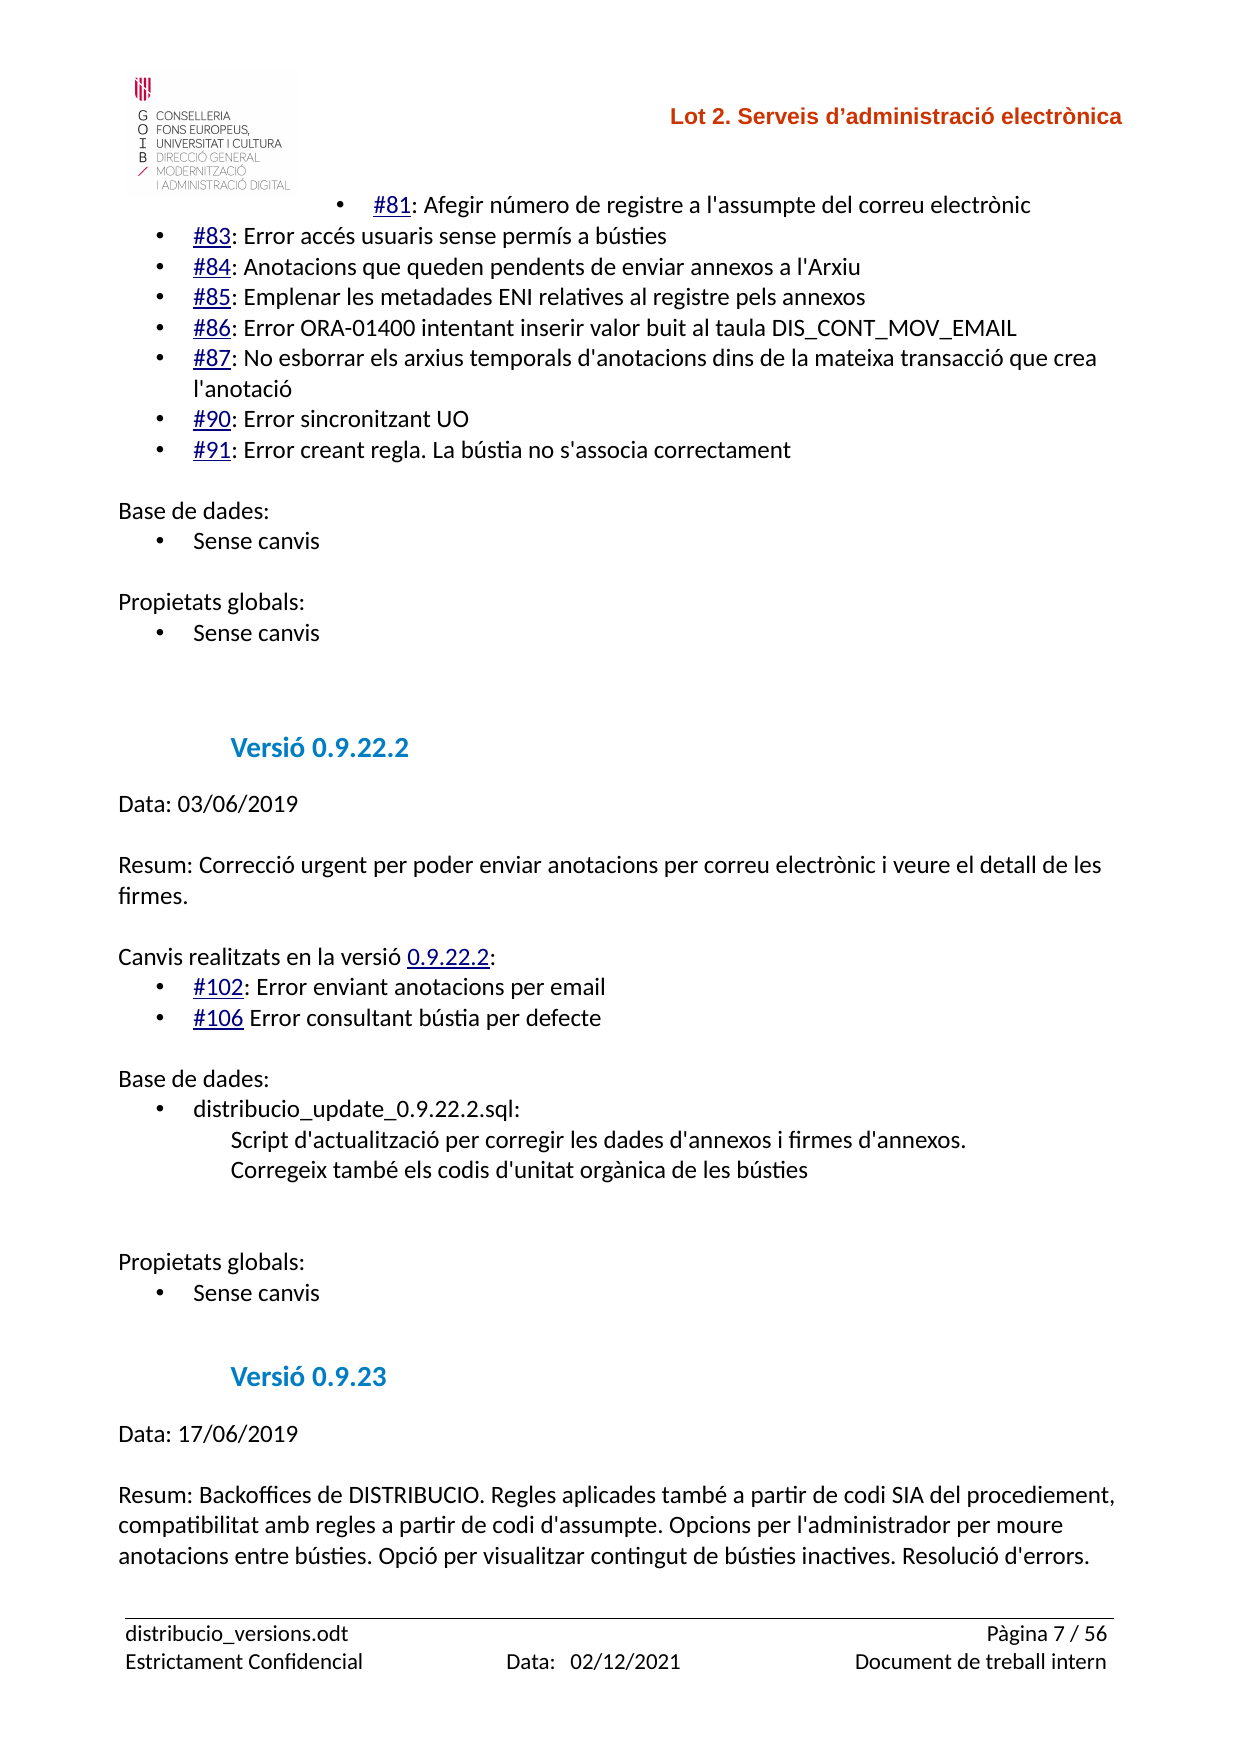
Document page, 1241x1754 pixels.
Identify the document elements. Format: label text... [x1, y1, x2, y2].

text Data: 17/06/2019 [118, 1418, 1122, 1448]
text Data: 03/06/2019 [118, 788, 1122, 819]
list #91: Error creant regla. La bústia no s'associa correctament [156, 434, 1122, 464]
text Base de dades: [118, 1063, 1122, 1094]
text Resum: Correcció urgent per poder enviar anotacions per correu electrònic i veure el detall de les firmes. [118, 849, 1122, 911]
text Propietats globals: [118, 1246, 1122, 1277]
text Base de dades: [118, 495, 1122, 525]
list distribucio_update_0.9.22.2.sql: [156, 1094, 1122, 1124]
list Sense canvis [156, 617, 1122, 647]
subtitle Versió 0.9.23 [153, 1358, 1122, 1394]
list Script d'actualització per corregir les dades d'annexos i firmes d'annexos. [193, 1124, 1122, 1155]
text Propietats globals: [118, 586, 1122, 617]
list #86: Error ORA-01400 intentant inserir valor buit al taula DIS_CONT_MOV_EMAIL [156, 312, 1122, 342]
list Sense canvis [156, 525, 1122, 556]
list Sense canvis [156, 1277, 1122, 1307]
list #84: Anotacions que queden pendents de enviar annexos a l'Arxiu [156, 251, 1122, 281]
text Resum: Backoffices de DISTRIBUCIO. Regles aplicades també a partir de codi SIA del procediement, compatibilitat amb regles a partir de codi d'assumpte. Opcions per l'administrador per moure anotacions entre bústies. Opció per visualitzar contingut de bústies inactives. Resolució d'errors. [118, 1479, 1122, 1570]
list #85: Emplenar les metadades ENI relatives al registre pels annexos [156, 281, 1122, 312]
list #83: Error accés usuaris sense permís a bústies [156, 220, 1122, 251]
list #81: Afegir número de registre a l'assumpte del correu electrònic [156, 190, 1122, 220]
list #90: Error sincronitzant UO [156, 403, 1122, 434]
list #102: Error enviant anotacions per email [156, 972, 1122, 1002]
list #87: No esborrar els arxius temporals d'anotacions dins de la mateixa transacció que crea l'anotació [156, 342, 1122, 403]
picture [126, 70, 299, 197]
list Corregeix també els codis d'unitat orgànica de les bústies [193, 1155, 1122, 1185]
text Canvis realitzats en la versió 0.9.22.2: [118, 941, 1122, 972]
subtitle Versió 0.9.22.2 [153, 729, 1122, 765]
list #106 Error consultant bústia per defecte [156, 1002, 1122, 1033]
